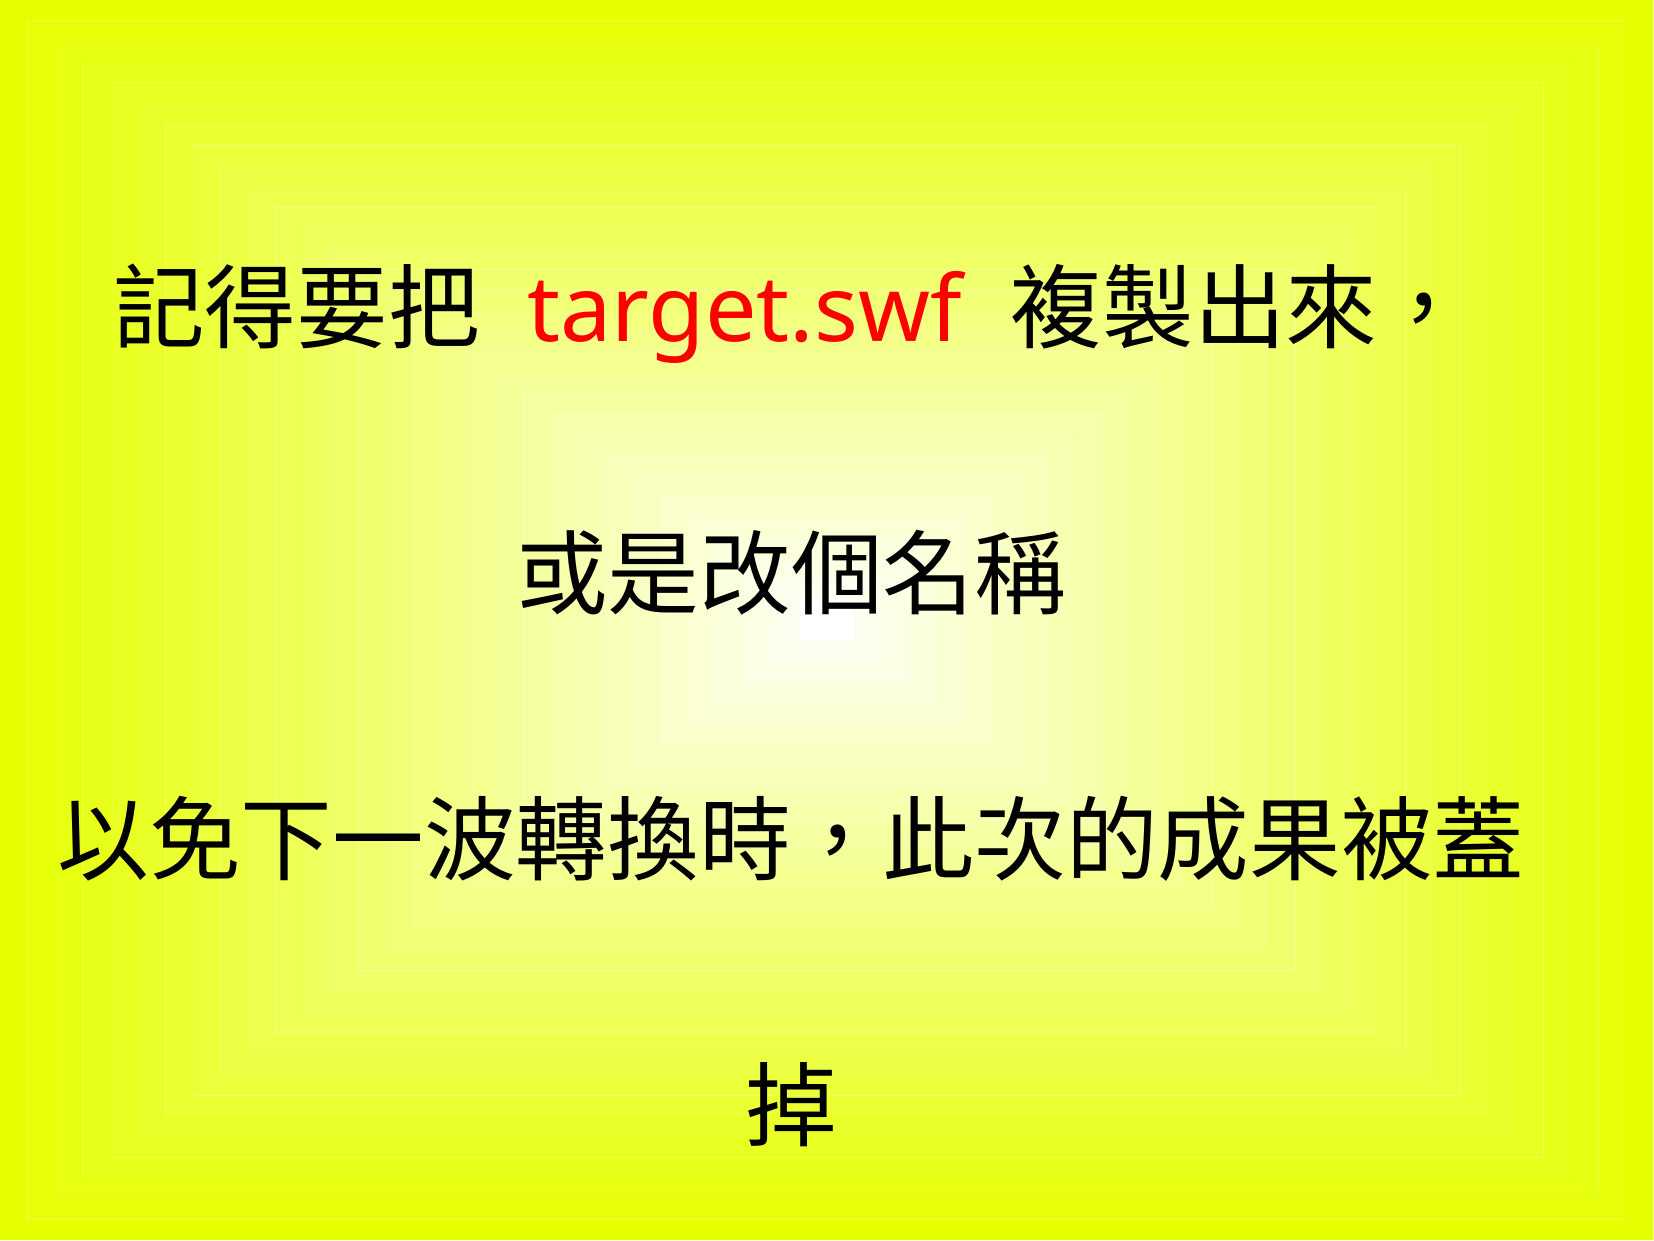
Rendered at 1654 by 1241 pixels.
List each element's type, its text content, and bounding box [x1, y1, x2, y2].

title 記得要把 target.swf 複製出來， 或是改個名稱 以免下一波轉換時，此次的成果被蓋掉 [47, 293, 1536, 975]
